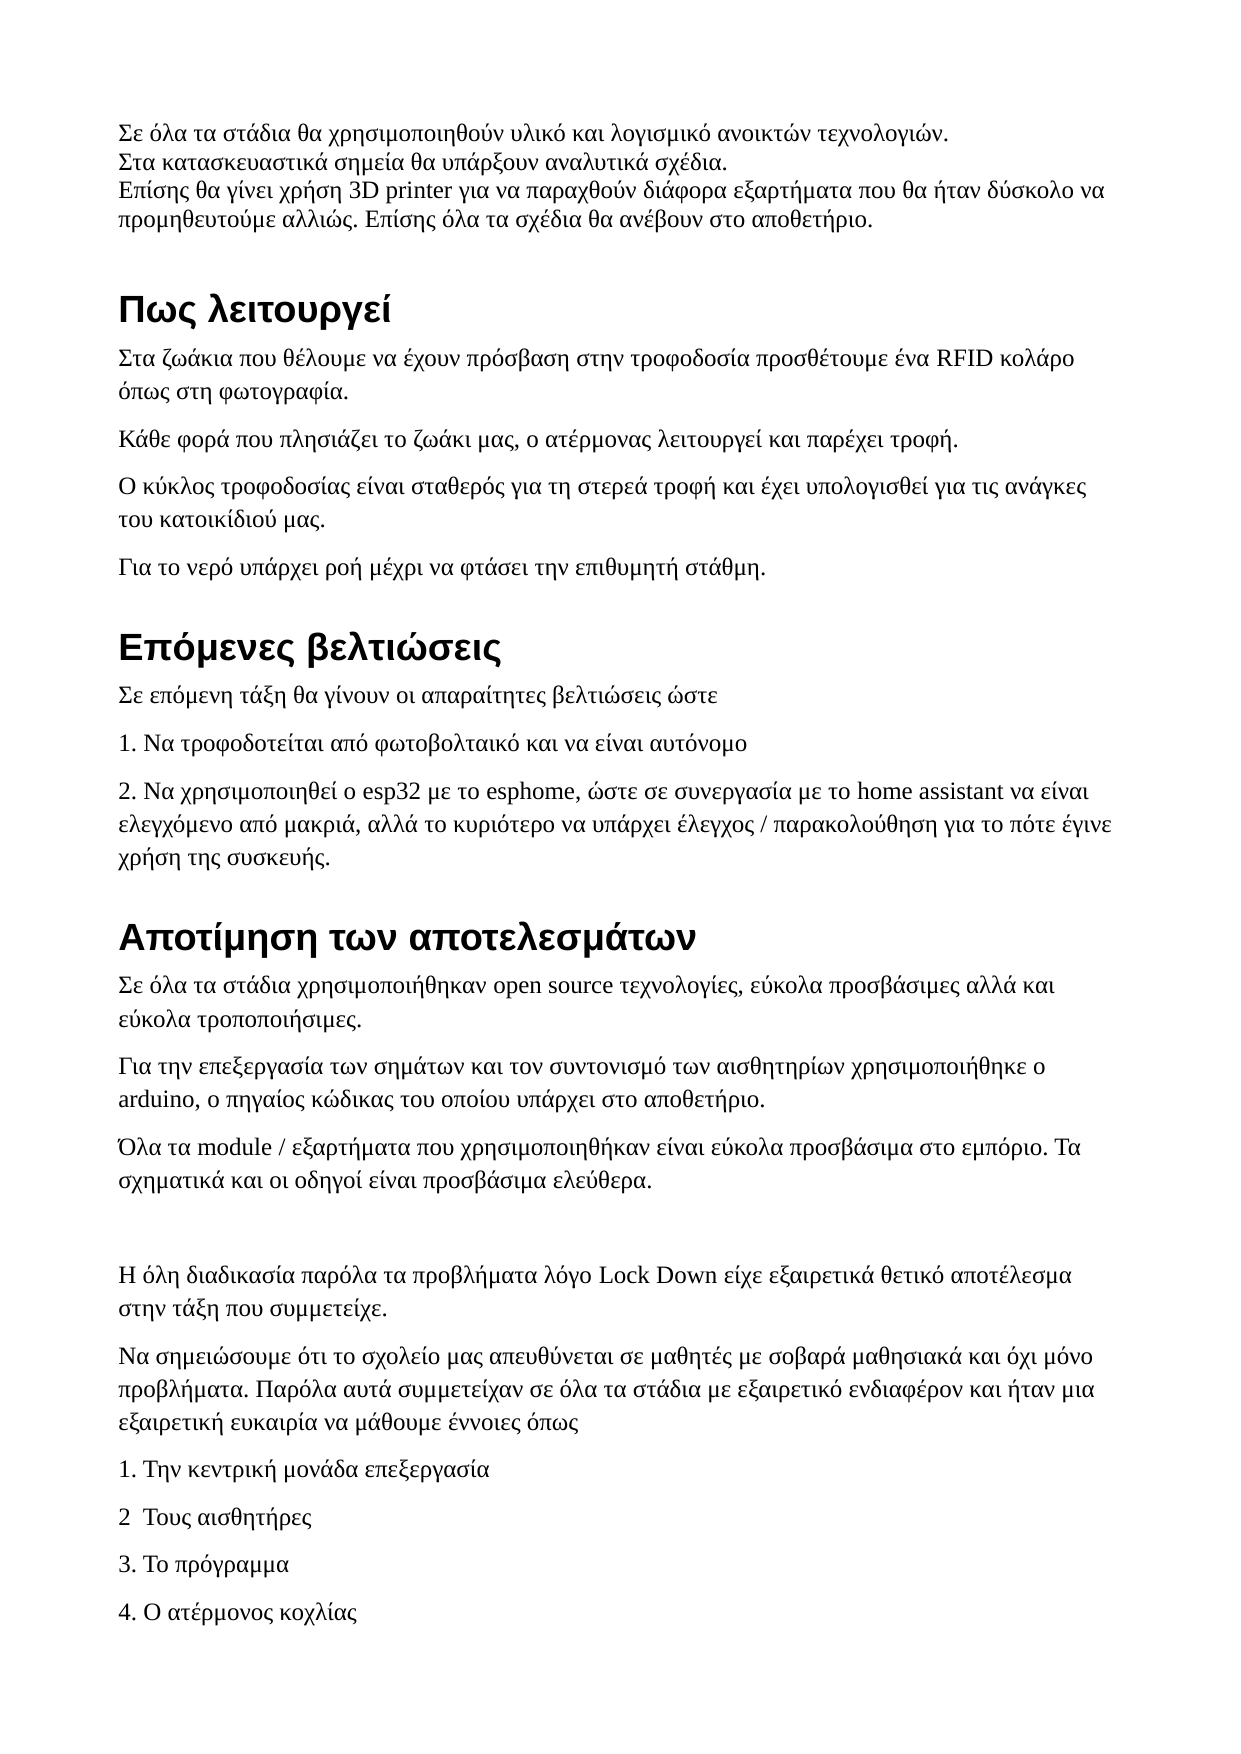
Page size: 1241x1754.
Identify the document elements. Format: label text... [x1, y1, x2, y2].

text 1. Την κεντρική μονάδα επεξεργασία [118, 1454, 1122, 1483]
text Σε όλα τα στάδια θα χρησιμοποιηθούν υλικό και λογισμικό ανοικτών τεχνολογιών. [118, 118, 1122, 147]
text Κάθε φορά που πλησιάζει το ζωάκι μας, ο ατέρμονας λειτουργεί και παρέχει τροφή. [118, 424, 1122, 452]
subtitle Επόμενες βελτιώσεις [118, 624, 1122, 668]
subtitle Πως λειτουργεί [118, 287, 1122, 331]
text 4. Ο ατέρμονος κοχλίας [118, 1597, 1122, 1626]
text 3. Το πρόγραμμα [118, 1549, 1122, 1578]
subtitle Αποτίμηση των αποτελεσμάτων [118, 914, 1122, 958]
text Όλα τα module / εξαρτήματα που χρησιμοποιηθήκαν είναι εύκολα προσβάσιμα στο εμπόριο. Τα σχηματικά και οι οδηγοί είναι προσβάσιμα ελεύθερα. [118, 1132, 1122, 1194]
text Να σημειώσουμε ότι το σχολείο μας απευθύνεται σε μαθητές με σοβαρά μαθησιακά και όχι μόνο προβλήματα. Παρόλα αυτά συμμετείχαν σε όλα τα στάδια με εξαιρετικό ενδιαφέρον και ήταν μια εξαιρετική ευκαιρία να μάθουμε έννοιες όπως [118, 1341, 1122, 1436]
text Ο κύκλος τροφοδοσίας είναι σταθερός για τη στερεά τροφή και έχει υπολογισθεί για τις ανάγκες του κατοικίδιού μας. [118, 471, 1122, 533]
text Για την επεξεργασία των σημάτων και τον συντονισμό των αισθητηρίων χρησιμοποιήθηκε ο arduino, ο πηγαίος κώδικας του οποίου υπάρχει στο αποθετήριο. [118, 1051, 1122, 1113]
text Για το νερό υπάρχει ροή μέχρι να φτάσει την επιθυμητή στάθμη. [118, 552, 1122, 581]
text Σε όλα τα στάδια χρησιμοποιήθηκαν open source τεχνολογίες, εύκολα προσβάσιμες αλλά και εύκολα τροποποιήσιμες. [118, 971, 1122, 1032]
text Σε επόμενη τάξη θα γίνουν οι απαραίτητες βελτιώσεις ώστε [118, 681, 1122, 709]
text 2. Να χρησιμοποιηθεί ο esp32 με το esphome, ώστε σε συνεργασία με το home assistant να είναι ελεγχόμενο από μακριά, αλλά το κυριότερο να υπάρχει έλεγχος / παρακολούθηση για το πότε έγινε χρήση της συσκευής. [118, 776, 1122, 871]
text 1. Να τροφοδοτείται από φωτοβολταικό και να είναι αυτόνομο [118, 728, 1122, 757]
text Στα κατασκευαστικά σημεία θα υπάρξουν αναλυτικά σχέδια. [118, 147, 1122, 176]
text Επίσης θα γίνει χρήση 3D printer για να παραχθούν διάφορα εξαρτήματα που θα ήταν δύσκολο να προμηθευτούμε αλλιώς. Επίσης όλα τα σχέδια θα ανέβουν στο αποθετήριο. [118, 176, 1122, 233]
text 2 Τους αισθητήρες [118, 1502, 1122, 1531]
text Η όλη διαδικασία παρόλα τα προβλήματα λόγο Lock Down είχε εξαιρετικά θετικό αποτέλεσμα στην τάξη που συμμετείχε. [118, 1260, 1122, 1322]
text Στα ζωάκια που θέλουμε να έχουν πρόσβαση στην τροφοδοσία προσθέτουμε ένα RFID κολάρο όπως στη φωτογραφία. [118, 343, 1122, 405]
